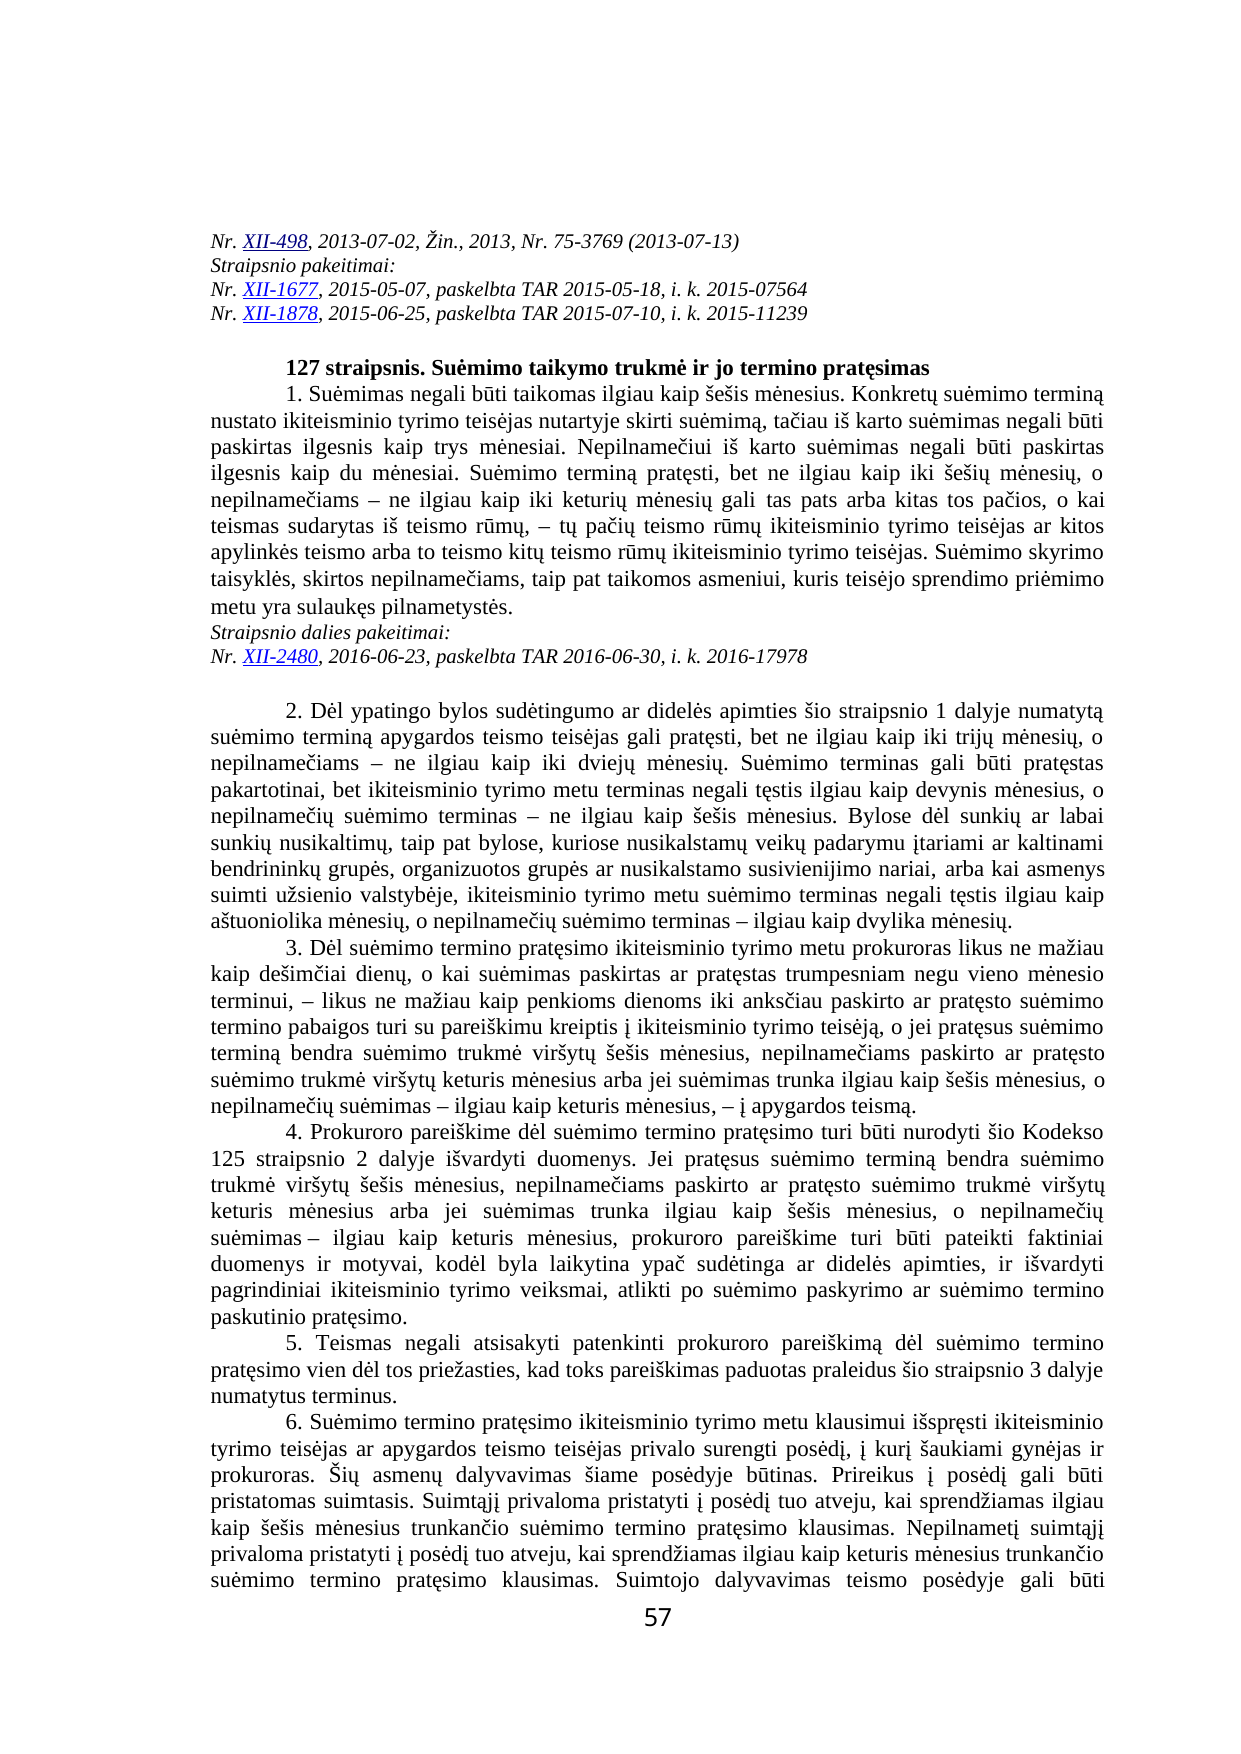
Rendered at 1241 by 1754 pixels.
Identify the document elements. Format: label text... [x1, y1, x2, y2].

text Nr. XII-1878, 2015-06-25, paskelbta TAR 2015-07-10, i. k. 2015-11239 [210, 301, 1105, 325]
text 127 straipsnis. Suėmimo taikymo trukmė ir jo termino pratęsimas [210, 354, 1105, 380]
text 6. Suėmimo termino pratęsimo ikiteisminio tyrimo metu klausimui išspręsti ikiteisminio tyrimo teisėjas ar apygardos teismo teisėjas privalo surengti posėdį, į kurį šaukiami gynėjas ir prokuroras. Šių asmenų dalyvavimas šiame posėdyje būtinas. Prireikus į posėdį gali būti pristatomas suimtasis. Suimtąjį privaloma pristatyti į posėdį tuo atveju, kai sprendžiamas ilgiau kaip šešis mėnesius trunkančio suėmimo termino pratęsimo klausimas. Nepilnametį suimtąjį privaloma pristatyti į posėdį tuo atveju, kai sprendžiamas ilgiau kaip keturis mėnesius trunkančio suėmimo termino pratęsimo klausimas. Suimtojo dalyvavimas teismo posėdyje gali būti [210, 1408, 1105, 1593]
text Straipsnio pakeitimai: [210, 253, 1105, 277]
text 4. Prokuroro pareiškime dėl suėmimo termino pratęsimo turi būti nurodyti šio Kodekso 125 straipsnio 2 dalyje išvardyti duomenys. Jei pratęsus suėmimo terminą bendra suėmimo trukmė viršytų šešis mėnesius, nepilnamečiams paskirto ar pratęsto suėmimo trukmė viršytų keturis mėnesius arba jei suėmimas trunka ilgiau kaip šešis mėnesius, o nepilnamečių suėmimas – ilgiau kaip keturis mėnesius, prokuroro pareiškime turi būti pateikti faktiniai duomenys ir motyvai, kodėl byla laikytina ypač sudėtinga ar didelės apimties, ir išvardyti pagrindiniai ikiteisminio tyrimo veiksmai, atlikti po suėmimo paskyrimo ar suėmimo termino paskutinio pratęsimo. [210, 1118, 1105, 1329]
text 2. Dėl ypatingo bylos sudėtingumo ar didelės apimties šio straipsnio 1 dalyje numatytą suėmimo terminą apygardos teismo teisėjas gali pratęsti, bet ne ilgiau kaip iki trijų mėnesių, o nepilnamečiams – ne ilgiau kaip iki dviejų mėnesių. Suėmimo terminas gali būti pratęstas pakartotinai, bet ikiteisminio tyrimo metu terminas negali tęstis ilgiau kaip devynis mėnesius, o nepilnamečių suėmimo terminas – ne ilgiau kaip šešis mėnesius. Bylose dėl sunkių ar labai sunkių nusikaltimų, taip pat bylose, kuriose nusikalstamų veikų padarymu įtariami ar kaltinami bendrininkų grupės, organizuotos grupės ar nusikalstamo susivienijimo nariai, arba kai asmenys suimti užsienio valstybėje, ikiteisminio tyrimo metu suėmimo terminas negali tęstis ilgiau kaip aštuoniolika mėnesių, o nepilnamečių suėmimo terminas – ilgiau kaip dvylika mėnesių. [210, 697, 1105, 934]
text Nr. XII-2480, 2016-06-23, paskelbta TAR 2016-06-30, i. k. 2016-17978 [210, 644, 1105, 668]
text Nr. XII-1677, 2015-05-07, paskelbta TAR 2015-05-18, i. k. 2015-07564 [210, 277, 1105, 301]
text 1. Suėmimas negali būti taikomas ilgiau kaip šešis mėnesius. Konkretų suėmimo terminą nustato ikiteisminio tyrimo teisėjas nutartyje skirti suėmimą, tačiau iš karto suėmimas negali būti paskirtas ilgesnis kaip trys mėnesiai. Nepilnamečiui iš karto suėmimas negali būti paskirtas ilgesnis kaip du mėnesiai. Suėmimo terminą pratęsti, bet ne ilgiau kaip iki šešių mėnesių, o nepilnamečiams – ne ilgiau kaip iki keturių mėnesių gali tas pats arba kitas tos pačios, o kai teismas sudarytas iš teismo rūmų, – tų pačių teismo rūmų ikiteisminio tyrimo teisėjas ar kitos apylinkės teismo arba to teismo kitų teismo rūmų ikiteisminio tyrimo teisėjas. Suėmimo skyrimo taisyklės, skirtos nepilnamečiams, taip pat taikomos asmeniui, kuris teisėjo sprendimo priėmimo metu yra sulaukęs pilnametystės. [210, 380, 1105, 620]
text Straipsnio dalies pakeitimai: [210, 620, 1105, 644]
text 3. Dėl suėmimo termino pratęsimo ikiteisminio tyrimo metu prokuroras likus ne mažiau kaip dešimčiai dienų, o kai suėmimas paskirtas ar pratęstas trumpesniam negu vieno mėnesio terminui, – likus ne mažiau kaip penkioms dienoms iki anksčiau paskirto ar pratęsto suėmimo termino pabaigos turi su pareiškimu kreiptis į ikiteisminio tyrimo teisėją, o jei pratęsus suėmimo terminą bendra suėmimo trukmė viršytų šešis mėnesius, nepilnamečiams paskirto ar pratęsto suėmimo trukmė viršytų keturis mėnesius arba jei suėmimas trunka ilgiau kaip šešis mėnesius, o nepilnamečių suėmimas – ilgiau kaip keturis mėnesius, – į apygardos teismą. [210, 934, 1105, 1118]
text 5. Teismas negali atsisakyti patenkinti prokuroro pareiškimą dėl suėmimo termino pratęsimo vien dėl tos priežasties, kad toks pareiškimas paduotas praleidus šio straipsnio 3 dalyje numatytus terminus. [210, 1329, 1105, 1408]
text Nr. XII-498, 2013-07-02, Žin., 2013, Nr. 75-3769 (2013-07-13) [210, 229, 1105, 253]
